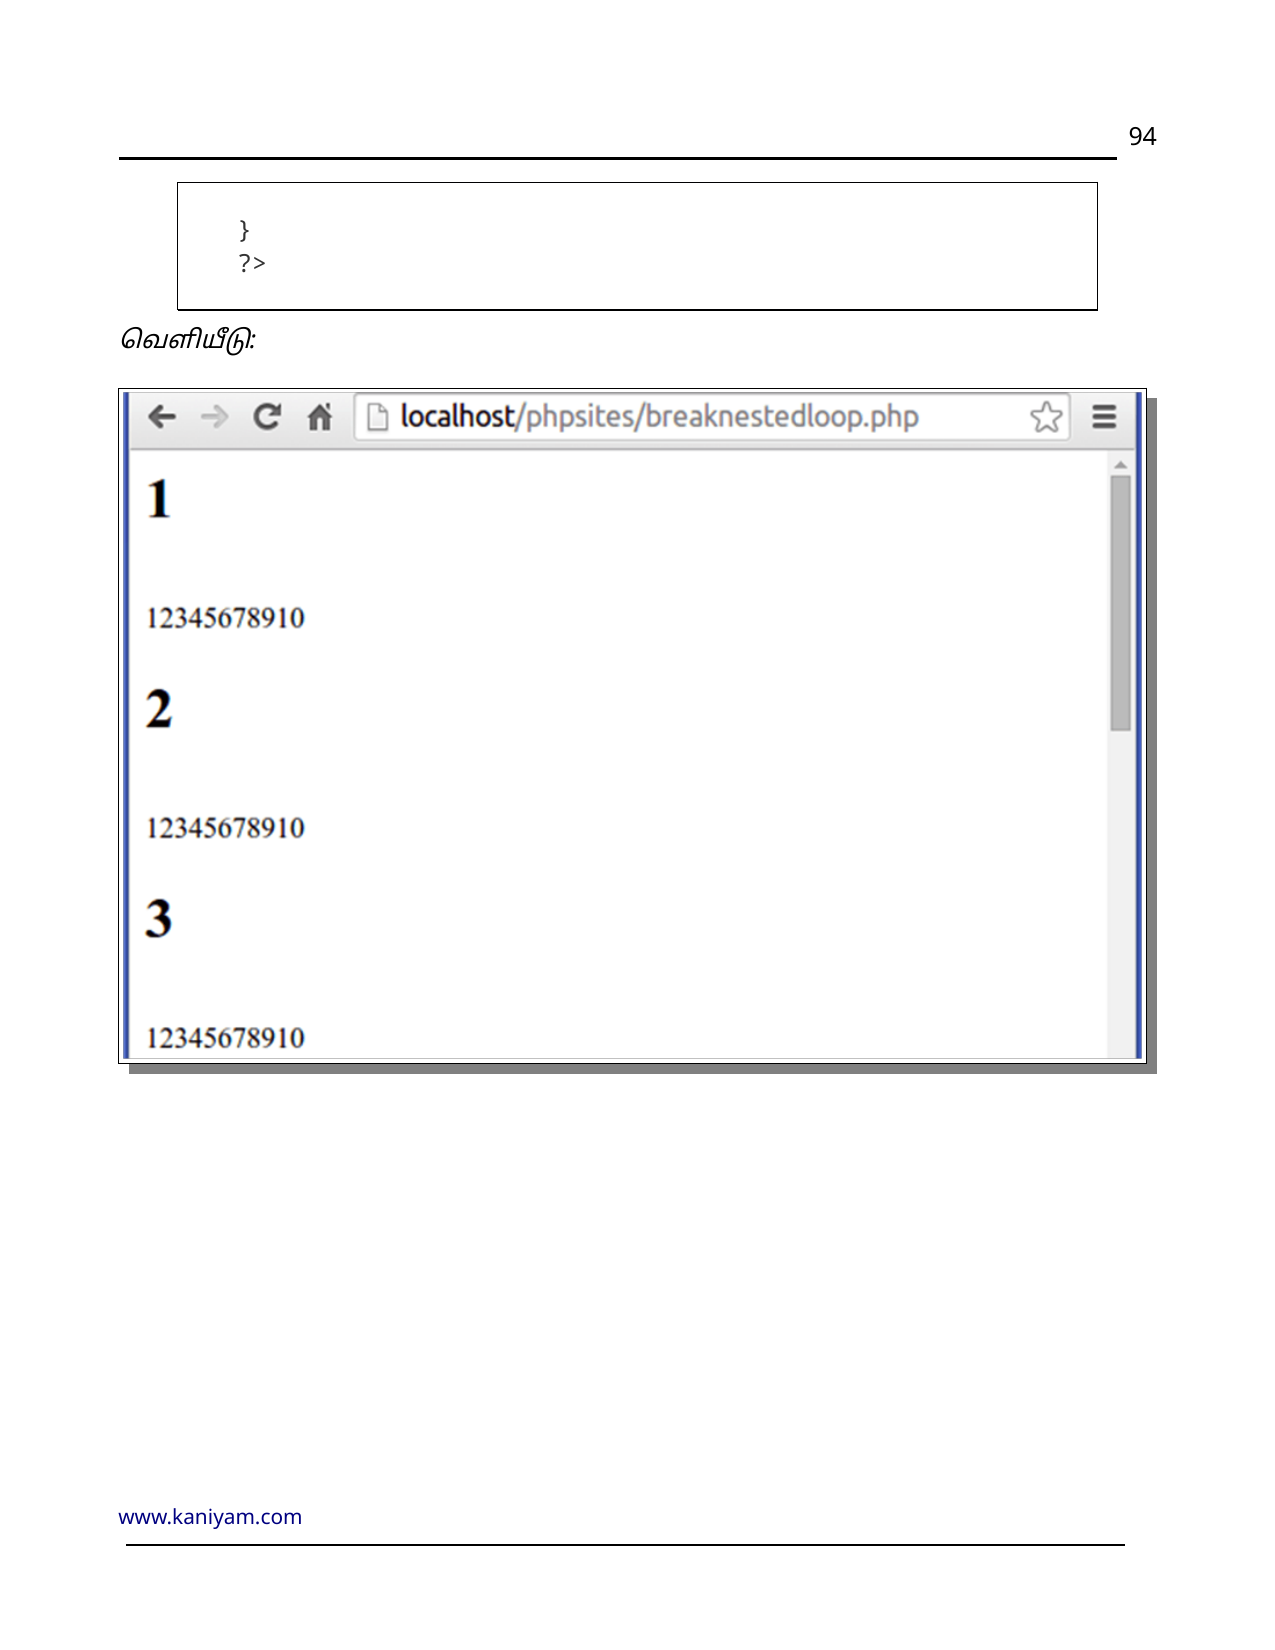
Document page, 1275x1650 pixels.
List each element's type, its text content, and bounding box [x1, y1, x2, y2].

text வெளியீடு: [118, 322, 1157, 358]
text } [178, 183, 1097, 216]
text ?> [178, 216, 1097, 309]
picture [121, 390, 1144, 1061]
